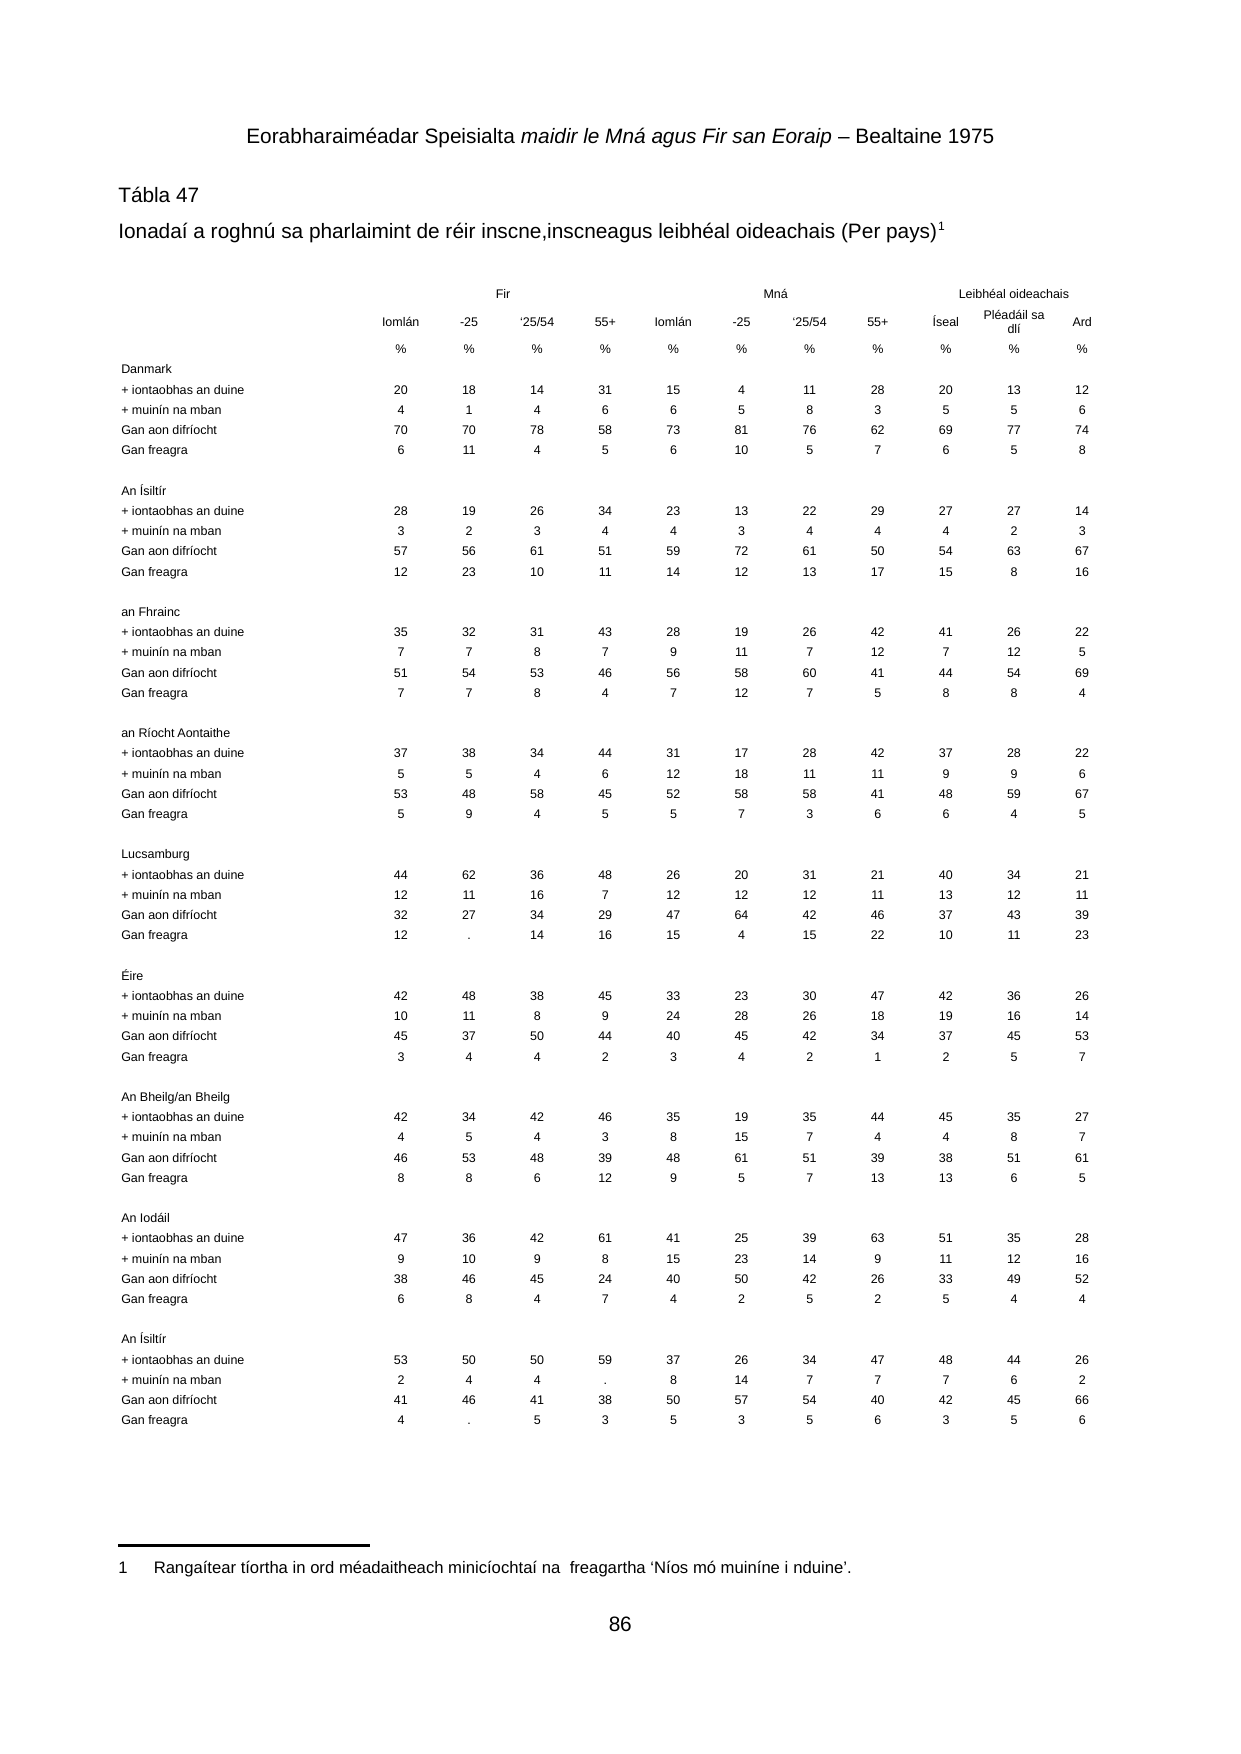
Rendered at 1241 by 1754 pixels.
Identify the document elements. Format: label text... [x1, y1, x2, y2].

table_cell 42 [503, 1228, 571, 1248]
table_cell [503, 844, 571, 864]
table_cell [435, 1208, 503, 1228]
table_cell 44 [571, 743, 639, 763]
table_cell Gan aon difríocht [118, 784, 367, 804]
table_cell 5 [912, 1289, 980, 1309]
table_cell 46 [571, 663, 639, 683]
table_cell 9 [639, 642, 707, 662]
table_cell [707, 844, 775, 864]
table_cell Lucsamburg [118, 844, 367, 864]
table_cell 28 [367, 501, 435, 521]
table_cell [503, 1087, 571, 1107]
table_cell 3 [367, 1046, 435, 1067]
table_cell 52 [639, 784, 707, 804]
table_cell 11 [980, 925, 1048, 945]
table_cell ‘25/54 [775, 305, 843, 339]
table_cell 13 [912, 1168, 980, 1188]
table_cell + iontaobhas an duine [118, 743, 367, 763]
table_cell an Fhrainc [118, 602, 367, 622]
table_cell 44 [980, 1350, 1048, 1370]
table_cell 23 [707, 1249, 775, 1269]
table_cell [912, 844, 980, 864]
table_cell [639, 703, 707, 723]
table_cell [775, 582, 843, 602]
table_cell 27 [980, 501, 1048, 521]
table_cell [912, 359, 980, 379]
table_cell An Iodáil [118, 1208, 367, 1228]
table_cell [503, 602, 571, 622]
table_cell [118, 460, 367, 481]
table_cell 4 [367, 1410, 435, 1430]
table_cell 5 [980, 400, 1048, 420]
table_cell 5 [912, 400, 980, 420]
table_cell 26 [639, 865, 707, 885]
table_cell 14 [503, 925, 571, 945]
table_cell [639, 1329, 707, 1349]
table_cell [844, 359, 912, 379]
table_cell 7 [571, 642, 639, 662]
table_cell 41 [367, 1390, 435, 1410]
table_cell [980, 703, 1048, 723]
table_cell [912, 1188, 980, 1208]
table_cell [571, 1188, 639, 1208]
table_cell 24 [639, 1006, 707, 1026]
table_cell 29 [844, 501, 912, 521]
table_cell Gan freagra [118, 1410, 367, 1430]
table_cell 4 [639, 521, 707, 541]
table_cell 5 [980, 1046, 1048, 1067]
table_cell 26 [844, 1269, 912, 1289]
table_cell 45 [980, 1026, 1048, 1046]
table_cell 13 [707, 501, 775, 521]
table_cell 5 [503, 1410, 571, 1430]
table_cell [707, 1067, 775, 1087]
table_cell 26 [775, 622, 843, 642]
table_cell 70 [435, 420, 503, 440]
table_cell 2 [707, 1289, 775, 1309]
table_cell [367, 1087, 435, 1107]
table_cell . [435, 1410, 503, 1430]
table_cell [980, 1087, 1048, 1107]
table_cell 34 [844, 1026, 912, 1046]
table_cell 61 [707, 1148, 775, 1168]
table_cell [1048, 703, 1116, 723]
table_cell Gan aon difríocht [118, 1026, 367, 1046]
table_cell 43 [980, 905, 1048, 925]
table_cell 18 [844, 1006, 912, 1026]
table_cell an Ríocht Aontaithe [118, 723, 367, 743]
table_cell 69 [1048, 663, 1116, 683]
table_cell 52 [1048, 1269, 1116, 1289]
table_cell 28 [844, 380, 912, 400]
table_cell [912, 723, 980, 743]
table_cell 58 [571, 420, 639, 440]
table_cell 51 [912, 1228, 980, 1248]
table_cell 6 [844, 1410, 912, 1430]
table_cell 42 [503, 1107, 571, 1127]
table_cell [367, 1188, 435, 1208]
table_cell 3 [367, 521, 435, 541]
table_cell 27 [435, 905, 503, 925]
table_cell 57 [367, 541, 435, 561]
table_cell [775, 1329, 843, 1349]
table_cell 4 [435, 1046, 503, 1067]
table_cell 29 [571, 905, 639, 925]
table_cell [1048, 1067, 1116, 1087]
table_cell [775, 359, 843, 379]
table_cell 6 [367, 440, 435, 460]
table_cell [118, 582, 367, 602]
table_cell 7 [844, 1370, 912, 1390]
table_cell An Bheilg/an Bheilg [118, 1087, 367, 1107]
table_cell [435, 966, 503, 986]
table_cell [367, 1329, 435, 1349]
table_cell 15 [912, 561, 980, 582]
table_cell 11 [435, 885, 503, 905]
table_cell 6 [571, 764, 639, 784]
table_cell [118, 945, 367, 966]
table_cell 8 [980, 683, 1048, 703]
table_cell 27 [1048, 1107, 1116, 1127]
table_cell 48 [503, 1148, 571, 1168]
table_cell 51 [775, 1148, 843, 1168]
table_cell 57 [707, 1390, 775, 1410]
table_cell 18 [707, 764, 775, 784]
table_cell [844, 703, 912, 723]
table_cell 11 [912, 1249, 980, 1269]
table_cell 46 [435, 1390, 503, 1410]
table_cell 2 [435, 521, 503, 541]
table_cell 10 [707, 440, 775, 460]
table_cell Pléadáil sa dlí [980, 305, 1048, 339]
table_cell 6 [367, 1289, 435, 1309]
table_cell 45 [367, 1026, 435, 1046]
table_cell [912, 460, 980, 481]
table_cell 40 [639, 1026, 707, 1046]
table_cell -25 [435, 305, 503, 339]
table_cell 33 [912, 1269, 980, 1289]
table_cell 20 [707, 865, 775, 885]
table_cell 7 [844, 440, 912, 460]
table_cell [367, 582, 435, 602]
table_cell Gan freagra [118, 1168, 367, 1188]
table_cell [980, 1188, 1048, 1208]
table_cell Danmark [118, 359, 367, 379]
table_cell 28 [775, 743, 843, 763]
table_cell 3 [707, 521, 775, 541]
table_cell [844, 824, 912, 844]
table_cell 40 [844, 1390, 912, 1410]
table_cell [435, 602, 503, 622]
table_cell % [844, 339, 912, 359]
table_cell 10 [435, 1249, 503, 1269]
table_cell 2 [775, 1046, 843, 1067]
table_cell 50 [503, 1026, 571, 1046]
table_cell 61 [775, 541, 843, 561]
table_cell 39 [1048, 905, 1116, 925]
table_cell 8 [435, 1289, 503, 1309]
table_cell 11 [844, 764, 912, 784]
table_cell Iomlán [367, 305, 435, 339]
table_cell + muinín na mban [118, 1006, 367, 1026]
table_cell 23 [639, 501, 707, 521]
table_cell 2 [1048, 1370, 1116, 1390]
table_cell [435, 582, 503, 602]
table_header Leibhéal oideachais [912, 284, 1116, 304]
text Ionadaí a roghnú sa pharlaimint de réir inscne,inscneagus leibhéal oideachais (Per pays) [118, 219, 1122, 243]
table_cell 23 [707, 986, 775, 1006]
table_cell 8 [980, 1127, 1048, 1147]
table_cell 16 [571, 925, 639, 945]
table_cell [571, 1067, 639, 1087]
table_cell 7 [775, 1127, 843, 1147]
table_cell 4 [707, 925, 775, 945]
table_cell [912, 703, 980, 723]
table_cell 8 [1048, 440, 1116, 460]
table_cell 7 [435, 642, 503, 662]
table_cell [844, 602, 912, 622]
table_cell [844, 1087, 912, 1107]
table_cell 5 [980, 440, 1048, 460]
table_cell 42 [367, 1107, 435, 1127]
table_cell 44 [367, 865, 435, 885]
table_cell 34 [775, 1350, 843, 1370]
table_cell [503, 359, 571, 379]
table_cell [775, 945, 843, 966]
table_cell 58 [775, 784, 843, 804]
table_cell 7 [435, 683, 503, 703]
table_cell 48 [639, 1148, 707, 1168]
table_cell % [367, 339, 435, 359]
table_cell 8 [571, 1249, 639, 1269]
table_cell [367, 359, 435, 379]
table_cell [844, 582, 912, 602]
table_cell 8 [367, 1168, 435, 1188]
table_cell 9 [980, 764, 1048, 784]
table_cell Gan freagra [118, 804, 367, 824]
table_cell 5 [980, 1410, 1048, 1430]
table_cell 8 [639, 1127, 707, 1147]
table_cell [844, 1188, 912, 1208]
table_cell 42 [775, 905, 843, 925]
table_cell 25 [707, 1228, 775, 1248]
table_cell 19 [707, 622, 775, 642]
table_cell 47 [844, 1350, 912, 1370]
table_cell 39 [571, 1148, 639, 1168]
table_cell 73 [639, 420, 707, 440]
table_cell [980, 824, 1048, 844]
table_cell 26 [775, 1006, 843, 1026]
table_cell 4 [707, 1046, 775, 1067]
table_cell 37 [367, 743, 435, 763]
table_cell 7 [912, 1370, 980, 1390]
table_cell + iontaobhas an duine [118, 501, 367, 521]
table_cell 38 [435, 743, 503, 763]
table_cell 34 [980, 865, 1048, 885]
table_cell [1048, 844, 1116, 864]
table_cell 14 [707, 1370, 775, 1390]
table_cell + iontaobhas an duine [118, 622, 367, 642]
table_cell Íseal [912, 305, 980, 339]
table_cell 18 [435, 380, 503, 400]
table_cell 54 [435, 663, 503, 683]
table_cell 5 [707, 400, 775, 420]
table_cell [980, 359, 1048, 379]
table_cell 32 [435, 622, 503, 642]
table_cell [980, 723, 1048, 743]
table_cell [367, 460, 435, 481]
table_cell [503, 703, 571, 723]
table_cell 12 [980, 885, 1048, 905]
table_cell 27 [912, 501, 980, 521]
table_cell 4 [503, 1127, 571, 1147]
table_cell 35 [639, 1107, 707, 1127]
table_cell 4 [367, 400, 435, 420]
table_cell [503, 1329, 571, 1349]
table_cell 4 [503, 1370, 571, 1390]
table_cell 22 [844, 925, 912, 945]
table_cell [367, 1309, 435, 1329]
table_cell 5 [844, 683, 912, 703]
table_cell % [912, 339, 980, 359]
table_cell 13 [844, 1168, 912, 1188]
table_cell 72 [707, 541, 775, 561]
table_cell [571, 1208, 639, 1228]
table_cell 9 [367, 1249, 435, 1269]
table_cell 21 [844, 865, 912, 885]
table_cell 3 [844, 400, 912, 420]
table_cell 38 [367, 1269, 435, 1289]
table_cell 14 [775, 1249, 843, 1269]
table_cell [1048, 723, 1116, 743]
table_cell 14 [1048, 501, 1116, 521]
table_cell Gan aon difríocht [118, 541, 367, 561]
table_cell 42 [775, 1026, 843, 1046]
table_cell [775, 1309, 843, 1329]
table_cell 4 [707, 380, 775, 400]
table_cell Ard [1048, 305, 1116, 339]
table_cell 3 [503, 521, 571, 541]
table_cell 4 [1048, 1289, 1116, 1309]
table_cell 42 [912, 1390, 980, 1410]
table_cell [639, 1067, 707, 1087]
table_cell 42 [844, 743, 912, 763]
table_cell 3 [571, 1410, 639, 1430]
table_cell [775, 1188, 843, 1208]
table_cell [435, 844, 503, 864]
table_cell Gan aon difríocht [118, 420, 367, 440]
table_cell 46 [367, 1148, 435, 1168]
table_cell [367, 602, 435, 622]
table_cell 51 [367, 663, 435, 683]
table_cell [707, 460, 775, 481]
table_cell 44 [571, 1026, 639, 1046]
table_cell 43 [571, 622, 639, 642]
table_cell 6 [844, 804, 912, 824]
table_cell 5 [707, 1168, 775, 1188]
table_cell 4 [639, 1289, 707, 1309]
table_cell 21 [1048, 865, 1116, 885]
table_cell + muinín na mban [118, 1249, 367, 1269]
table_cell [435, 1087, 503, 1107]
table_cell 42 [912, 986, 980, 1006]
table_cell 32 [367, 905, 435, 925]
table_cell + iontaobhas an duine [118, 1228, 367, 1248]
table_cell 47 [367, 1228, 435, 1248]
table_cell 28 [639, 622, 707, 642]
table_cell 31 [571, 380, 639, 400]
table_cell Éire [118, 966, 367, 986]
table_cell [367, 723, 435, 743]
table_cell 9 [912, 764, 980, 784]
table_cell [1048, 945, 1116, 966]
table_cell 54 [980, 663, 1048, 683]
table_cell 61 [571, 1228, 639, 1248]
table_cell [639, 481, 707, 501]
table_cell Gan freagra [118, 683, 367, 703]
table_cell [571, 723, 639, 743]
table_cell 7 [571, 885, 639, 905]
table_cell 48 [571, 865, 639, 885]
table_cell [639, 582, 707, 602]
table_cell 48 [912, 1350, 980, 1370]
table_cell 5 [367, 764, 435, 784]
table_cell 7 [1048, 1046, 1116, 1067]
table_cell 45 [571, 986, 639, 1006]
table_cell 11 [775, 380, 843, 400]
table_cell [1048, 1208, 1116, 1228]
table_cell 16 [503, 885, 571, 905]
table_cell + iontaobhas an duine [118, 865, 367, 885]
table_cell 4 [435, 1370, 503, 1390]
table_cell 41 [912, 622, 980, 642]
table_cell [503, 1208, 571, 1228]
table_cell 48 [435, 986, 503, 1006]
table_cell 12 [707, 561, 775, 582]
table_cell 12 [707, 885, 775, 905]
table_cell 7 [775, 683, 843, 703]
table_cell + muinín na mban [118, 1370, 367, 1390]
table_cell Gan aon difríocht [118, 905, 367, 925]
table_cell 8 [503, 683, 571, 703]
table_cell [571, 1309, 639, 1329]
table_cell 45 [707, 1026, 775, 1046]
table_cell [571, 824, 639, 844]
table_cell [980, 1208, 1048, 1228]
table_cell 9 [571, 1006, 639, 1026]
table_cell 51 [980, 1148, 1048, 1168]
table_cell 5 [1048, 804, 1116, 824]
table_cell 6 [1048, 1410, 1116, 1430]
table_cell 62 [844, 420, 912, 440]
table_cell [503, 966, 571, 986]
table_cell 4 [503, 440, 571, 460]
table_cell 4 [503, 1289, 571, 1309]
table_cell 30 [775, 986, 843, 1006]
table_cell 8 [503, 1006, 571, 1026]
table_cell [912, 1309, 980, 1329]
table_cell 36 [980, 986, 1048, 1006]
table_cell [707, 1208, 775, 1228]
table_cell % [707, 339, 775, 359]
table_cell 3 [912, 1410, 980, 1430]
table_cell [571, 966, 639, 986]
table_cell Gan aon difríocht [118, 663, 367, 683]
table_cell 58 [707, 663, 775, 683]
table_cell 76 [775, 420, 843, 440]
table_cell 4 [844, 1127, 912, 1147]
table_cell 15 [775, 925, 843, 945]
table_cell % [980, 339, 1048, 359]
table_cell [912, 966, 980, 986]
table_cell [775, 481, 843, 501]
table_cell [503, 1188, 571, 1208]
table_cell 60 [775, 663, 843, 683]
table_cell 11 [435, 440, 503, 460]
table_cell [571, 945, 639, 966]
table_cell [912, 582, 980, 602]
table_cell [367, 844, 435, 864]
table_cell [367, 945, 435, 966]
table_cell [435, 945, 503, 966]
table_cell 16 [1048, 1249, 1116, 1269]
table_cell 12 [367, 885, 435, 905]
table_cell Gan aon difríocht [118, 1390, 367, 1410]
table_cell 16 [1048, 561, 1116, 582]
table_cell 6 [980, 1370, 1048, 1390]
table_cell [503, 481, 571, 501]
table_cell 59 [571, 1350, 639, 1370]
table_cell 2 [912, 1046, 980, 1067]
table_cell 5 [775, 1289, 843, 1309]
table_cell Gan aon difríocht [118, 1269, 367, 1289]
table_cell [707, 966, 775, 986]
table_cell [775, 966, 843, 986]
table_cell [118, 1309, 367, 1329]
table_cell 12 [775, 885, 843, 905]
table_cell 50 [435, 1350, 503, 1370]
table_cell 3 [639, 1046, 707, 1067]
table_cell 20 [367, 380, 435, 400]
table_cell 45 [912, 1107, 980, 1127]
table_cell [707, 602, 775, 622]
table_cell + iontaobhas an duine [118, 986, 367, 1006]
table_cell [118, 1067, 367, 1087]
table_cell [775, 703, 843, 723]
table_cell 6 [639, 440, 707, 460]
table_cell 11 [707, 642, 775, 662]
table_cell 9 [844, 1249, 912, 1269]
table_cell [435, 460, 503, 481]
table_cell 26 [707, 1350, 775, 1370]
table_cell 50 [639, 1390, 707, 1410]
table_cell 48 [435, 784, 503, 804]
table_cell 56 [435, 541, 503, 561]
table_cell 7 [367, 683, 435, 703]
table_cell [707, 1087, 775, 1107]
table_cell 53 [503, 663, 571, 683]
table_cell 12 [367, 561, 435, 582]
table_cell [367, 481, 435, 501]
table_cell 67 [1048, 784, 1116, 804]
table_cell 37 [912, 905, 980, 925]
table_cell 26 [503, 501, 571, 521]
table_cell [1048, 1329, 1116, 1349]
table_cell [503, 824, 571, 844]
table_cell [639, 1188, 707, 1208]
table_cell + iontaobhas an duine [118, 380, 367, 400]
table_cell 14 [503, 380, 571, 400]
table_cell 6 [639, 400, 707, 420]
table_cell 4 [503, 400, 571, 420]
table_cell [503, 1067, 571, 1087]
table_cell 34 [503, 905, 571, 925]
table_cell 42 [844, 622, 912, 642]
table_cell [435, 1309, 503, 1329]
table_cell [980, 602, 1048, 622]
table_cell 54 [912, 541, 980, 561]
table_cell Gan freagra [118, 440, 367, 460]
table_cell 37 [912, 743, 980, 763]
table_cell 19 [707, 1107, 775, 1127]
table_cell [980, 582, 1048, 602]
table_cell [639, 602, 707, 622]
table_cell 81 [707, 420, 775, 440]
table_cell 26 [980, 622, 1048, 642]
table_cell [844, 1309, 912, 1329]
table_cell [118, 339, 367, 359]
table_cell 12 [980, 642, 1048, 662]
table_cell [503, 1309, 571, 1329]
table_cell 37 [912, 1026, 980, 1046]
table_header [118, 284, 367, 304]
table_cell [503, 582, 571, 602]
table_cell [980, 481, 1048, 501]
table_cell 34 [435, 1107, 503, 1127]
table_cell 74 [1048, 420, 1116, 440]
table_cell 26 [1048, 1350, 1116, 1370]
table_cell [980, 945, 1048, 966]
table_cell % [1048, 339, 1116, 359]
table_cell [844, 844, 912, 864]
table_cell [503, 945, 571, 966]
table_cell 4 [844, 521, 912, 541]
table_cell 19 [912, 1006, 980, 1026]
table_cell 8 [435, 1168, 503, 1188]
table_cell [639, 844, 707, 864]
table_cell 5 [639, 1410, 707, 1430]
table_cell 11 [775, 764, 843, 784]
table_cell 5 [435, 764, 503, 784]
table_cell 2 [367, 1370, 435, 1390]
table_cell 56 [639, 663, 707, 683]
table_cell [1048, 1309, 1116, 1329]
table_cell 11 [571, 561, 639, 582]
table_cell + muinín na mban [118, 642, 367, 662]
table_cell [639, 966, 707, 986]
table_cell 41 [844, 663, 912, 683]
table_header Fir [367, 284, 639, 304]
table_cell 6 [1048, 764, 1116, 784]
table_cell [775, 1208, 843, 1228]
table_cell 11 [435, 1006, 503, 1026]
table_cell 2 [980, 521, 1048, 541]
table_cell 31 [775, 865, 843, 885]
table_cell 7 [775, 1370, 843, 1390]
table_cell 10 [367, 1006, 435, 1026]
table_cell 58 [707, 784, 775, 804]
table_cell 63 [980, 541, 1048, 561]
table_cell [707, 1329, 775, 1349]
table_cell [639, 824, 707, 844]
table_cell 7 [367, 642, 435, 662]
table_cell [775, 844, 843, 864]
table_cell 41 [844, 784, 912, 804]
table_cell 50 [503, 1350, 571, 1370]
table_cell [571, 844, 639, 864]
table_cell 34 [571, 501, 639, 521]
table_cell 5 [571, 440, 639, 460]
table_cell 3 [707, 1410, 775, 1430]
table_cell 9 [639, 1168, 707, 1188]
table_cell [435, 1329, 503, 1349]
table_cell 24 [571, 1269, 639, 1289]
table_cell [435, 703, 503, 723]
table_cell 38 [912, 1148, 980, 1168]
table_cell 5 [775, 440, 843, 460]
table_cell + muinín na mban [118, 400, 367, 420]
table_cell 6 [912, 804, 980, 824]
table_cell 58 [503, 784, 571, 804]
table_cell [639, 359, 707, 379]
table_cell [571, 1087, 639, 1107]
table_cell 37 [639, 1350, 707, 1370]
table_cell [435, 824, 503, 844]
table_cell 67 [1048, 541, 1116, 561]
table_cell [639, 460, 707, 481]
table_cell 4 [1048, 683, 1116, 703]
table_cell 50 [707, 1269, 775, 1289]
table_cell [1048, 359, 1116, 379]
table_cell + iontaobhas an duine [118, 1107, 367, 1127]
table_cell 45 [980, 1390, 1048, 1410]
table_cell [980, 1329, 1048, 1349]
table_cell + muinín na mban [118, 885, 367, 905]
table_cell [707, 824, 775, 844]
table_cell 7 [775, 642, 843, 662]
table_cell 40 [639, 1269, 707, 1289]
table_cell [707, 481, 775, 501]
table_cell . [571, 1370, 639, 1390]
table_cell 41 [639, 1228, 707, 1248]
table_cell 63 [844, 1228, 912, 1248]
table_cell [639, 723, 707, 743]
table_cell 48 [912, 784, 980, 804]
table_cell 5 [571, 804, 639, 824]
table_cell 38 [503, 986, 571, 1006]
table_cell [707, 723, 775, 743]
table_cell 47 [844, 986, 912, 1006]
table_cell 7 [571, 1289, 639, 1309]
table_cell 28 [707, 1006, 775, 1026]
table_cell 77 [980, 420, 1048, 440]
table_cell 35 [775, 1107, 843, 1127]
table_cell % [503, 339, 571, 359]
table_cell 8 [980, 561, 1048, 582]
table_cell An Ísiltír [118, 1329, 367, 1349]
table_cell [571, 582, 639, 602]
table_cell 12 [707, 683, 775, 703]
table_cell [503, 460, 571, 481]
table_cell [435, 1067, 503, 1087]
table_cell 3 [571, 1127, 639, 1147]
table_cell % [775, 339, 843, 359]
table_cell [912, 1329, 980, 1349]
table_cell [367, 966, 435, 986]
table_cell 5 [1048, 642, 1116, 662]
table_cell . [435, 925, 503, 945]
table_cell 8 [912, 683, 980, 703]
table_cell 28 [1048, 1228, 1116, 1248]
table_cell 12 [980, 1249, 1048, 1269]
table_cell % [571, 339, 639, 359]
table_cell 53 [435, 1148, 503, 1168]
table_cell 33 [639, 986, 707, 1006]
table_cell 35 [367, 622, 435, 642]
table_cell [775, 1067, 843, 1087]
table_cell 64 [707, 905, 775, 925]
table_cell [1048, 602, 1116, 622]
table_cell 46 [435, 1269, 503, 1289]
table_cell 46 [571, 1107, 639, 1127]
table_cell 66 [1048, 1390, 1116, 1410]
table_cell 6 [912, 440, 980, 460]
table_cell 11 [844, 885, 912, 905]
table_cell [844, 1208, 912, 1228]
table_cell 11 [1048, 885, 1116, 905]
table_cell 12 [639, 885, 707, 905]
table_cell 53 [367, 784, 435, 804]
table_cell [912, 1067, 980, 1087]
table_cell 44 [912, 663, 980, 683]
table_cell 6 [1048, 400, 1116, 420]
table_cell 2 [571, 1046, 639, 1067]
table_cell [1048, 966, 1116, 986]
table_cell An Ísiltír [118, 481, 367, 501]
table_cell [1048, 824, 1116, 844]
table_cell [707, 703, 775, 723]
table_cell 35 [980, 1107, 1048, 1127]
table_cell [980, 1067, 1048, 1087]
table_cell [571, 602, 639, 622]
table_cell 53 [367, 1350, 435, 1370]
table_cell 39 [775, 1228, 843, 1248]
table_cell 38 [571, 1390, 639, 1410]
table_cell 78 [503, 420, 571, 440]
table_cell 22 [1048, 622, 1116, 642]
table_cell [844, 1329, 912, 1349]
table_cell [980, 1309, 1048, 1329]
table_cell 23 [435, 561, 503, 582]
table_cell 8 [639, 1370, 707, 1390]
table_cell Gan freagra [118, 561, 367, 582]
table_cell [571, 359, 639, 379]
table_cell [1048, 460, 1116, 481]
table_cell + muinín na mban [118, 1127, 367, 1147]
table_cell 6 [571, 400, 639, 420]
table_cell [639, 1208, 707, 1228]
table_cell [118, 1188, 367, 1208]
table_cell 3 [775, 804, 843, 824]
table_cell 7 [639, 683, 707, 703]
table_cell 12 [1048, 380, 1116, 400]
table_cell % [435, 339, 503, 359]
table_cell [367, 824, 435, 844]
table_cell 7 [1048, 1127, 1116, 1147]
table_cell 14 [1048, 1006, 1116, 1026]
table_cell 4 [980, 804, 1048, 824]
table_cell 34 [503, 743, 571, 763]
table_cell 17 [844, 561, 912, 582]
table_cell 14 [639, 561, 707, 582]
table_cell 51 [571, 541, 639, 561]
table_cell 1 [435, 400, 503, 420]
table_cell -25 [707, 305, 775, 339]
table_cell 6 [503, 1168, 571, 1188]
text Rangaítear tíortha in ord méadaitheach minicíochtaí na freagartha ‘Níos mó muiníne i nduine’. [118, 1557, 1122, 1577]
table_cell [367, 703, 435, 723]
table_cell 28 [980, 743, 1048, 763]
table_cell % [639, 339, 707, 359]
table_cell 7 [707, 804, 775, 824]
table_cell 17 [707, 743, 775, 763]
table_cell 4 [367, 1127, 435, 1147]
table_cell 13 [775, 561, 843, 582]
table_cell [367, 1208, 435, 1228]
table_cell 7 [775, 1168, 843, 1188]
table_cell 3 [1048, 521, 1116, 541]
table_cell [571, 460, 639, 481]
table_header Mná [639, 284, 912, 304]
table_cell 70 [367, 420, 435, 440]
table_cell [912, 1208, 980, 1228]
table_cell 35 [980, 1228, 1048, 1248]
table_cell [707, 582, 775, 602]
table_cell Iomlán [639, 305, 707, 339]
table_cell [503, 723, 571, 743]
table_cell [435, 1188, 503, 1208]
table_cell 54 [775, 1390, 843, 1410]
table_cell 4 [980, 1289, 1048, 1309]
table_cell [844, 460, 912, 481]
table_cell 49 [980, 1269, 1048, 1289]
table_cell 53 [1048, 1026, 1116, 1046]
table_cell 9 [503, 1249, 571, 1269]
table_cell 16 [980, 1006, 1048, 1026]
table_cell [435, 723, 503, 743]
table_cell 2 [844, 1289, 912, 1309]
table_cell 26 [1048, 986, 1116, 1006]
table_cell 8 [775, 400, 843, 420]
table_cell 44 [844, 1107, 912, 1127]
table_cell 4 [503, 764, 571, 784]
table_cell 4 [571, 521, 639, 541]
table_cell 46 [844, 905, 912, 925]
table_cell 12 [571, 1168, 639, 1188]
table_cell 50 [844, 541, 912, 561]
table_cell + muinín na mban [118, 764, 367, 784]
table_cell 31 [503, 622, 571, 642]
table_cell 4 [503, 804, 571, 824]
table_cell 10 [503, 561, 571, 582]
table_cell [571, 1329, 639, 1349]
table_cell 42 [367, 986, 435, 1006]
table_cell 45 [503, 1269, 571, 1289]
table_cell 59 [639, 541, 707, 561]
table_cell [912, 824, 980, 844]
table_cell Gan freagra [118, 925, 367, 945]
table_cell [571, 703, 639, 723]
table_cell 55+ [844, 305, 912, 339]
table_cell 42 [775, 1269, 843, 1289]
table_cell [844, 1067, 912, 1087]
table_cell 13 [980, 380, 1048, 400]
table_cell 13 [912, 885, 980, 905]
table_cell [980, 966, 1048, 986]
table_cell [707, 945, 775, 966]
table_cell 61 [1048, 1148, 1116, 1168]
table_cell 4 [571, 683, 639, 703]
table_cell [775, 723, 843, 743]
table_cell 15 [639, 380, 707, 400]
table_cell 47 [639, 905, 707, 925]
table_cell Gan freagra [118, 1046, 367, 1067]
table_cell 40 [912, 865, 980, 885]
table_cell 7 [912, 642, 980, 662]
table_cell 5 [435, 1127, 503, 1147]
table_cell 15 [639, 925, 707, 945]
table_cell [912, 945, 980, 966]
table_cell [912, 481, 980, 501]
table_cell 12 [844, 642, 912, 662]
table_cell 6 [980, 1168, 1048, 1188]
table_cell [912, 602, 980, 622]
table_cell 61 [503, 541, 571, 561]
table_cell 9 [435, 804, 503, 824]
table_cell 5 [1048, 1168, 1116, 1188]
table_cell Gan freagra [118, 1289, 367, 1309]
table_cell [707, 1188, 775, 1208]
table_cell [118, 305, 367, 339]
table_cell [775, 1087, 843, 1107]
table_cell 41 [503, 1390, 571, 1410]
table_cell 36 [435, 1228, 503, 1248]
table_cell + iontaobhas an duine [118, 1350, 367, 1370]
table_cell 39 [844, 1148, 912, 1168]
table_cell + muinín na mban [118, 521, 367, 541]
table_cell 12 [367, 925, 435, 945]
table_cell 4 [912, 1127, 980, 1147]
table_cell [1048, 481, 1116, 501]
table_cell [912, 1087, 980, 1107]
table_cell [844, 966, 912, 986]
table_cell 59 [980, 784, 1048, 804]
table_cell 1 [844, 1046, 912, 1067]
table_cell 19 [435, 501, 503, 521]
text Tábla 47 [118, 183, 1122, 207]
table_cell [775, 602, 843, 622]
table_cell [435, 359, 503, 379]
table_cell 37 [435, 1026, 503, 1046]
table_cell Gan aon difríocht [118, 1148, 367, 1168]
table_cell [707, 1309, 775, 1329]
table_cell 4 [503, 1046, 571, 1067]
table_cell [980, 460, 1048, 481]
table_cell 5 [367, 804, 435, 824]
table_cell 4 [775, 521, 843, 541]
table_cell 12 [639, 764, 707, 784]
table_cell 20 [912, 380, 980, 400]
table_cell 15 [639, 1249, 707, 1269]
table_cell 55+ [571, 305, 639, 339]
table_cell [571, 481, 639, 501]
table_cell [707, 359, 775, 379]
table_cell [639, 1087, 707, 1107]
table_cell [1048, 1087, 1116, 1107]
table_cell 5 [639, 804, 707, 824]
table_cell 45 [571, 784, 639, 804]
table_cell [844, 945, 912, 966]
table_cell [844, 723, 912, 743]
table_cell 22 [775, 501, 843, 521]
table_cell [435, 481, 503, 501]
table_cell 62 [435, 865, 503, 885]
table_cell [118, 703, 367, 723]
table_cell [1048, 582, 1116, 602]
table_cell 22 [1048, 743, 1116, 763]
table_cell [980, 844, 1048, 864]
table_cell [367, 1067, 435, 1087]
table_cell 36 [503, 865, 571, 885]
table_cell 8 [503, 642, 571, 662]
table_cell 31 [639, 743, 707, 763]
table_cell 23 [1048, 925, 1116, 945]
table_cell [844, 481, 912, 501]
table_cell [639, 1309, 707, 1329]
table_cell 15 [707, 1127, 775, 1147]
table_cell [639, 945, 707, 966]
table_cell 5 [775, 1410, 843, 1430]
table_cell [1048, 1188, 1116, 1208]
table_cell [118, 824, 367, 844]
table_cell 10 [912, 925, 980, 945]
table_cell 4 [912, 521, 980, 541]
table_cell [775, 824, 843, 844]
table_cell [775, 460, 843, 481]
table_cell ‘25/54 [503, 305, 571, 339]
table_cell 69 [912, 420, 980, 440]
